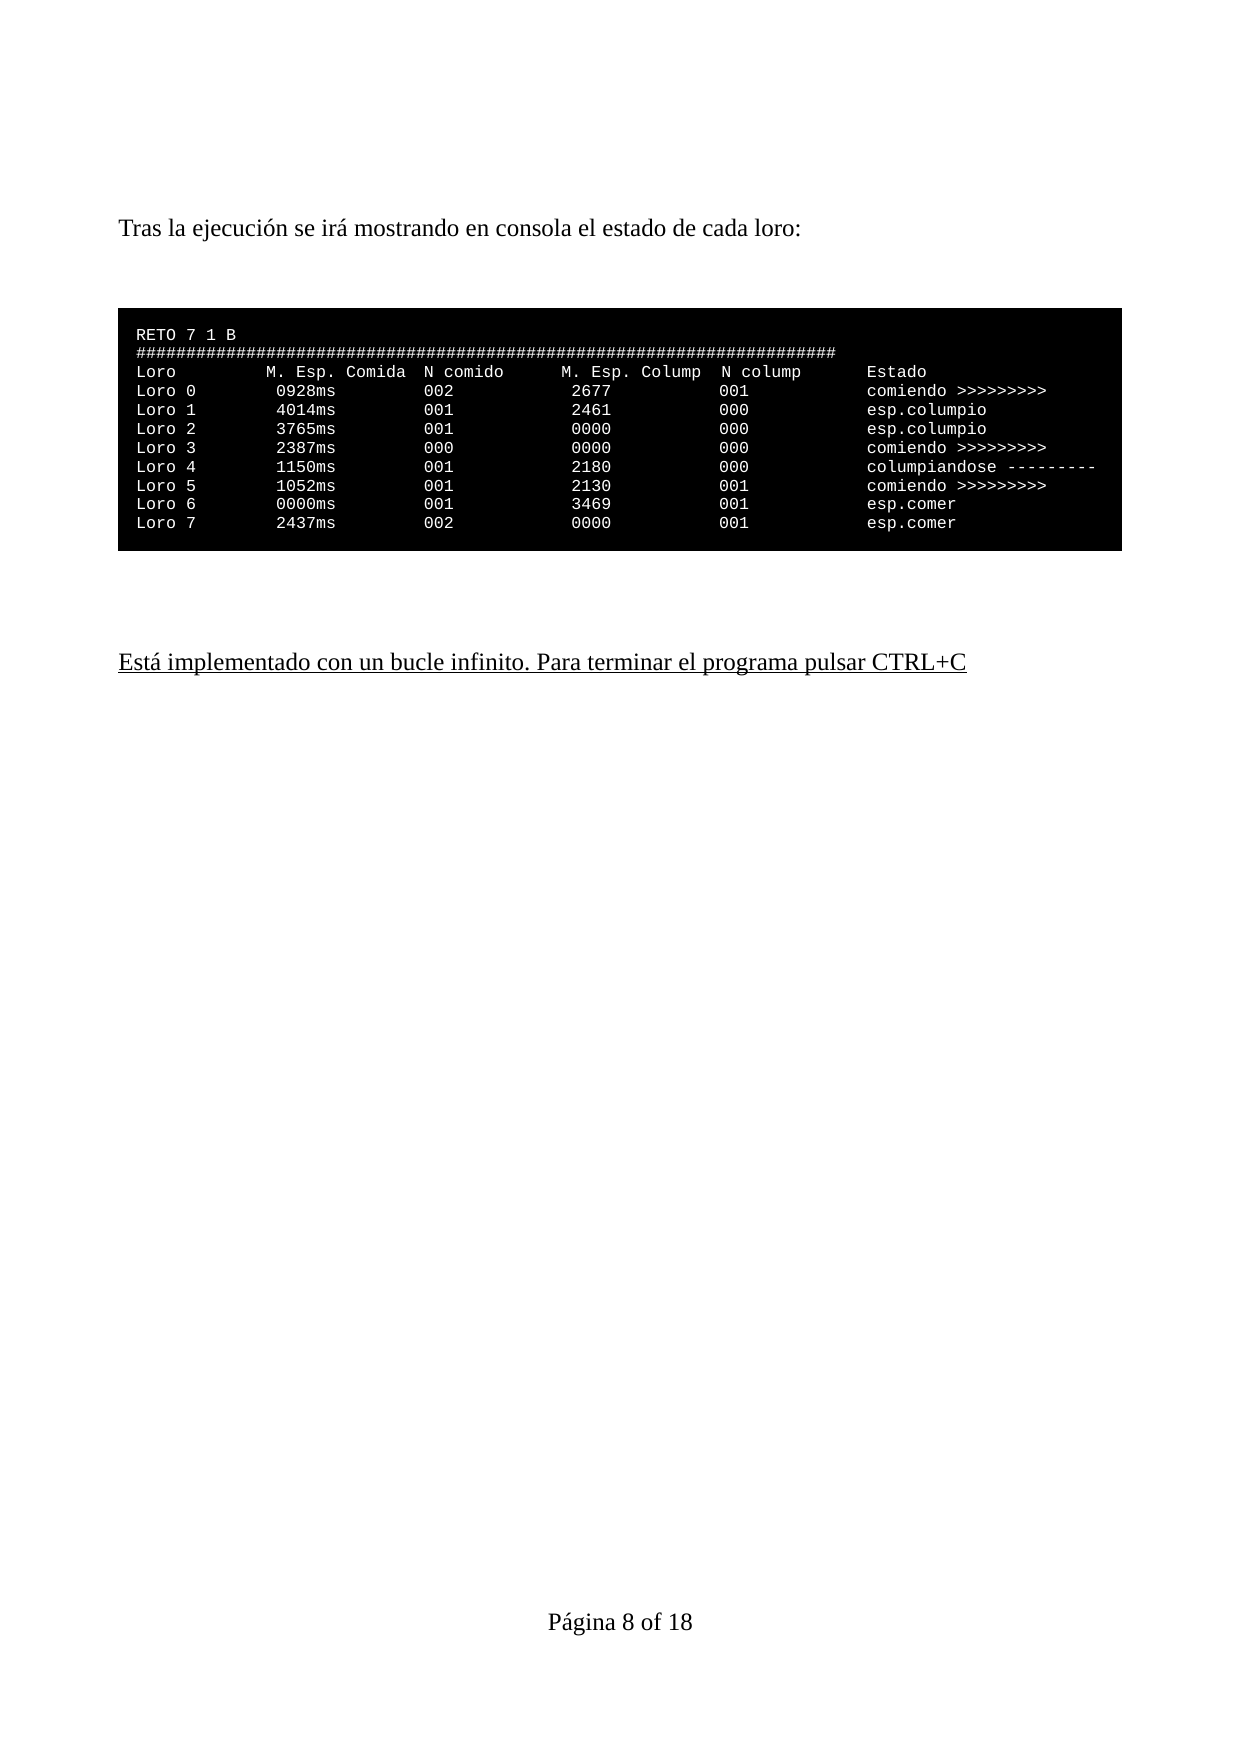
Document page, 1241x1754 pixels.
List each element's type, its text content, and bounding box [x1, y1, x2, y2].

text Loro 6 0000ms 001 3469 001 esp.comer [118, 496, 1122, 515]
text ###################################################################### [118, 345, 1122, 364]
text Loro 7 2437ms 002 0000 001 esp.comer [118, 515, 1122, 551]
text RETO 7 1 B [118, 308, 1122, 345]
text Tras la ejecución se irá mostrando en consola el estado de cada loro: [118, 213, 1122, 242]
text Está implementado con un bucle infinito. Para terminar el programa pulsar CTRL+C [118, 647, 1122, 675]
text Loro 3 2387ms 000 0000 000 comiendo >>>>>>>>> [118, 439, 1122, 458]
text Loro 5 1052ms 001 2130 001 comiendo >>>>>>>>> [118, 477, 1122, 496]
text Loro 1 4014ms 001 2461 000 esp.columpio [118, 402, 1122, 421]
text Loro 4 1150ms 001 2180 000 columpiandose --------- [118, 458, 1122, 477]
text Loro 0 0928ms 002 2677 001 comiendo >>>>>>>>> [118, 383, 1122, 402]
text Loro M. Esp. Comida N comido M. Esp. Colump N colump Estado [118, 364, 1122, 383]
text Loro 2 3765ms 001 0000 000 esp.columpio [118, 421, 1122, 439]
